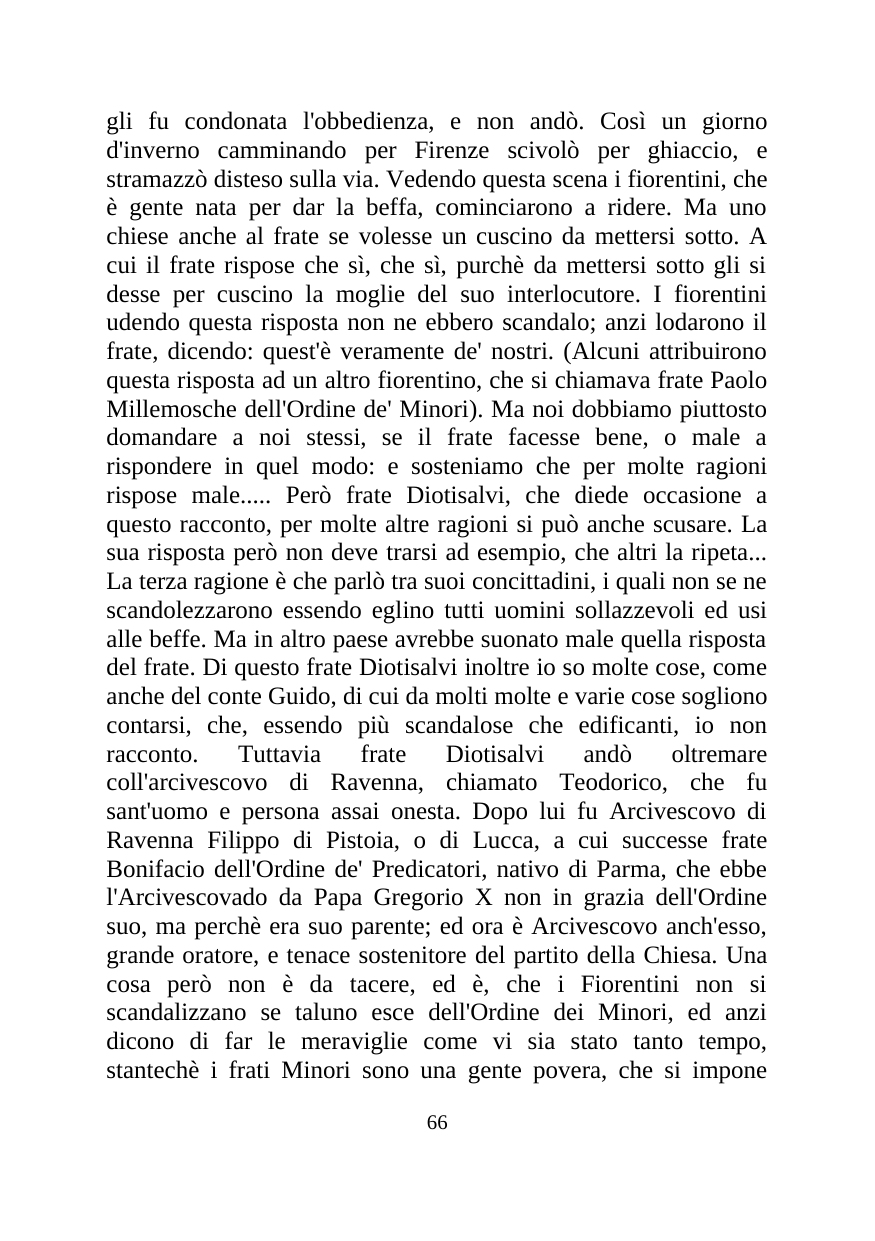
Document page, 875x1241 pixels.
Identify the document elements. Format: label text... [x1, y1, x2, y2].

text gli fu condonata l'obbedienza, e non andò. Così un giorno d'inverno camminando per Firenze scivolò per ghiaccio, e stramazzò disteso sulla via. Vedendo questa scena i fiorentini, che è gente nata per dar la beffa, cominciarono a ridere. Ma uno chiese anche al frate se volesse un cuscino da mettersi sotto. A cui il frate rispose che sì, che sì, purchè da mettersi sotto gli si desse per cuscino la moglie del suo interlocutore. I fiorentini udendo questa risposta non ne ebbero scandalo; anzi lodarono il frate, dicendo: quest'è veramente de' nostri. (Alcuni attribuirono questa risposta ad un altro fiorentino, che si chiamava frate Paolo Millemosche dell'Ordine de' Minori). Ma noi dobbiamo piuttosto domandare a noi stessi, se il frate facesse bene, o male a rispondere in quel modo: e sosteniamo che per molte ragioni rispose male..... Però frate Diotisalvi, che diede occasione a questo racconto, per molte altre ragioni si può anche scusare. La sua risposta però non deve trarsi ad esempio, che altri la ripeta... La terza ragione è che parlò tra suoi concittadini, i quali non se ne scandolezzarono essendo eglino tutti uomini sollazzevoli ed usi alle beffe. Ma in altro paese avrebbe suonato male quella risposta del frate. Di questo frate Diotisalvi inoltre io so molte cose, come anche del conte Guido, di cui da molti molte e varie cose sogliono contarsi, che, essendo più scandalose che edificanti, io non racconto. Tuttavia frate Diotisalvi andò oltremare coll'arcivescovo di Ravenna, chiamato Teodorico, che fu sant'uomo e persona assai onesta. Dopo lui fu Arcivescovo di Ravenna Filippo di Pistoia, o di Lucca, a cui successe frate Bonifacio dell'Ordine de' Predicatori, nativo di Parma, che ebbe l'Arcivescovado da Papa Gregorio X non in grazia dell'Ordine suo, ma perchè era suo parente; ed ora è Arcivescovo anch'esso, grande oratore, e tenace sostenitore del partito della Chiesa. Una cosa però non è da tacere, ed è, che i Fiorentini non si scandalizzano se taluno esce dell'Ordine dei Minori, ed anzi dicono di far le meraviglie come vi sia stato tanto tempo, stantechè i frati Minori sono una gente povera, che si impone [106, 106, 768, 1084]
